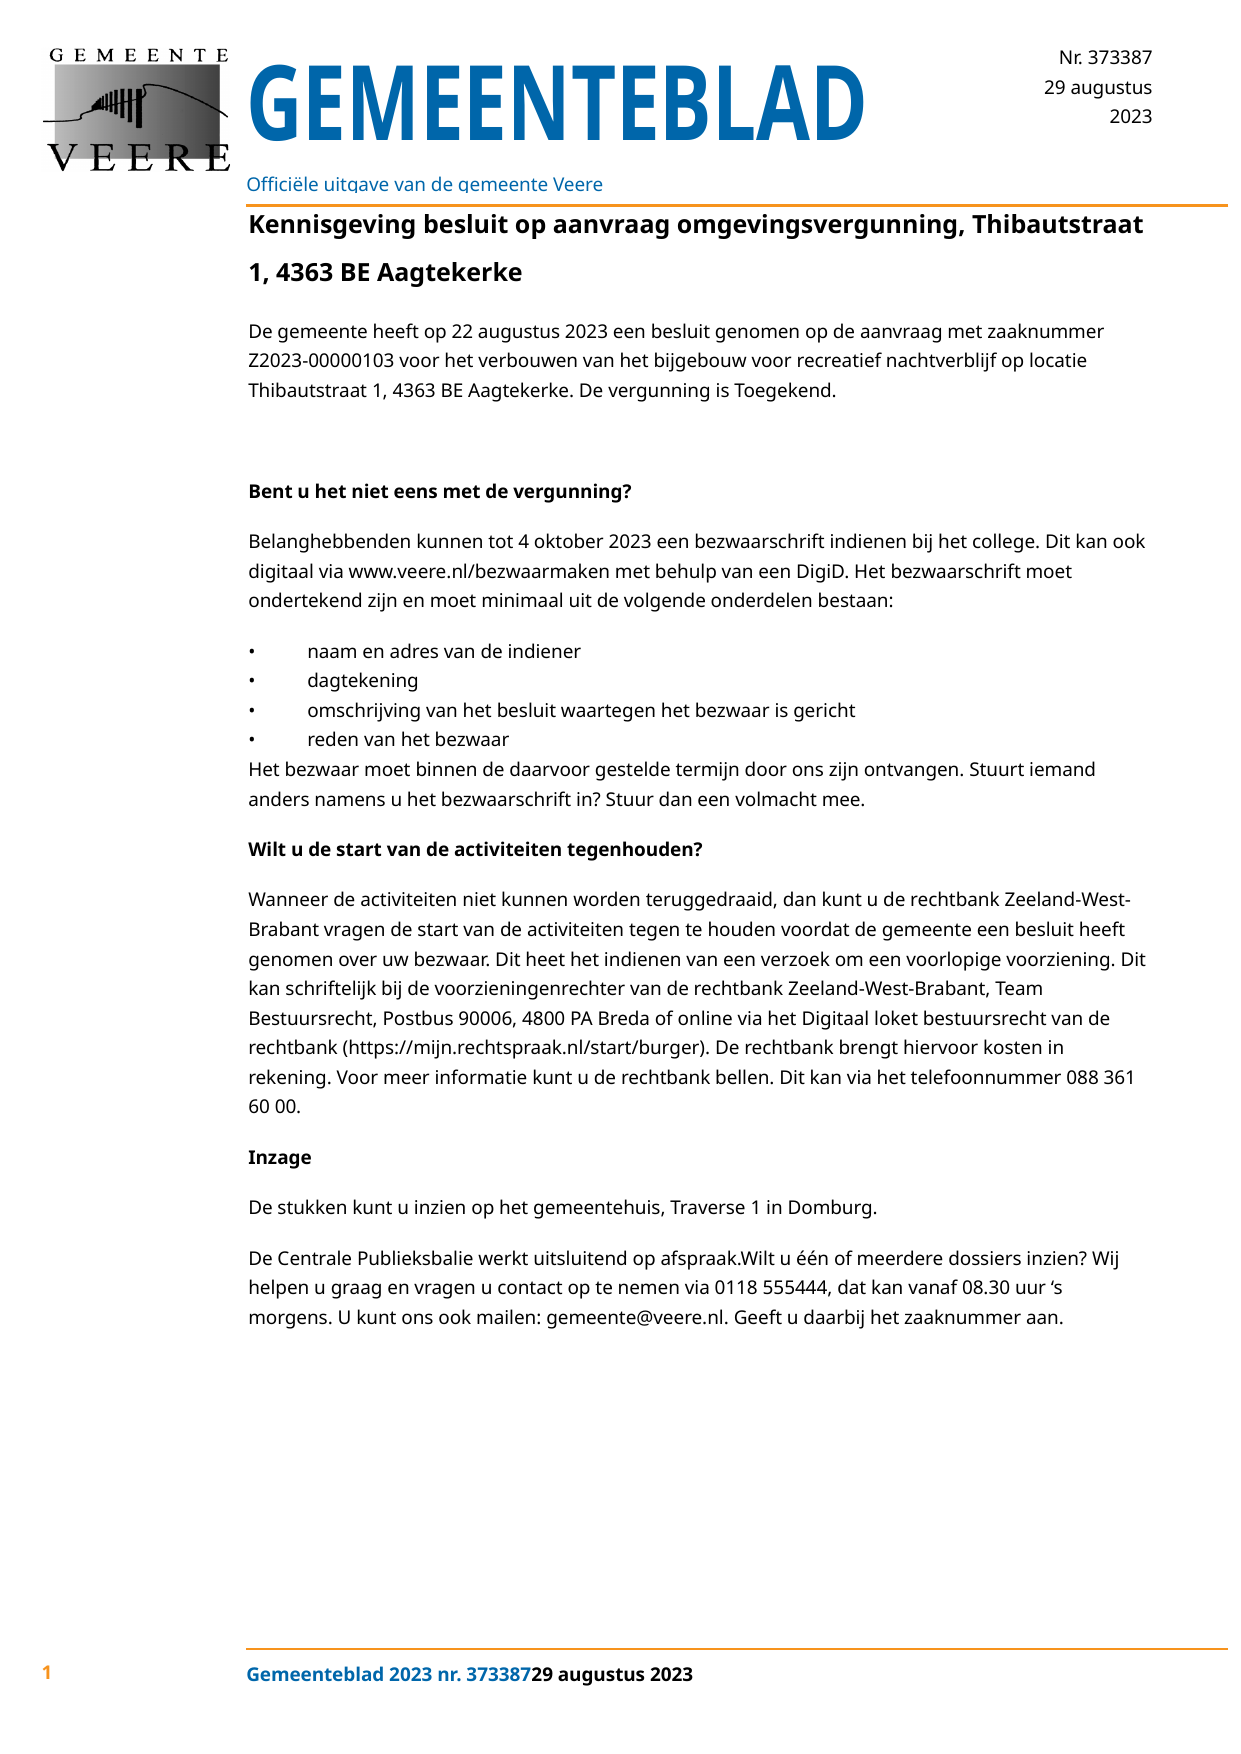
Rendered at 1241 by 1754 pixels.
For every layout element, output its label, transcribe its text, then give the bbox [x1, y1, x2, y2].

text Wanneer de activiteiten niet kunnen worden teruggedraaid, dan kunt u de rechtbank Zeeland-West-Brabant vragen de start van de activiteiten tegen te houden voordat de gemeente een besluit heeft genomen over uw bezwaar. Dit heet het indienen van een verzoek om een voorlopige voorziening. Dit kan schriftelijk bij de voorzieningenrechter van de rechtbank Zeeland-West-Brabant, Team Bestuursrecht, Postbus 90006, 4800 PA Breda of online via het Digitaal loket bestuursrecht van de rechtbank (https://mijn.rechtspraak.nl/start/burger). De rechtbank brengt hiervoor kosten in rekening. Voor meer informatie kunt u de rechtbank bellen. Dit kan via het telefoonnummer 088 361 60 00. [248, 887, 1152, 1119]
text Kennisgeving besluit op aanvraag omgevingsvergunning, Thibautstraat 1, 4363 BE Aagtekerke [248, 207, 1152, 288]
list reden van het bezwaar [248, 727, 1152, 752]
text Belanghebbenden kunnen tot 4 oktober 2023 een bezwaarschrift indienen bij het college. Dit kan ook digitaal via www.veere.nl/bezwaarmaken met behulp van een DigiD. Het bezwaarschrift moet ondertekend zijn en moet minimaal uit de volgende onderdelen bestaan: [248, 528, 1152, 613]
text Bent u het niet eens met de vergunning? [248, 478, 1152, 504]
picture [41, 47, 231, 172]
list omschrijving van het besluit waartegen het bezwaar is gericht [248, 697, 1152, 723]
list dagtekening [248, 667, 1152, 693]
list naam en adres van de indiener [248, 638, 1152, 664]
text De stukken kunt u inzien op het gemeentehuis, Traverse 1 in Domburg. [248, 1194, 1152, 1220]
text Inzage [248, 1144, 1152, 1170]
text Wilt u de start van de activiteiten tegenhouden? [248, 836, 1152, 862]
text Het bezwaar moet binnen de daarvoor gestelde termijn door ons zijn ontvangen. Stuurt iemand anders namens u het bezwaarschrift in? Stuur dan een volmacht mee. [248, 756, 1152, 812]
text De Centrale Publieksbalie werkt uitsluitend op afspraak.Wilt u één of meerdere dossiers inzien? Wij helpen u graag en vragen u contact op te nemen via 0118 555444, dat kan vanaf 08.30 uur ‘s morgens. U kunt ons ook mailen: gemeente@veere.nl. Geeft u daarbij het zaaknummer aan. [248, 1245, 1152, 1330]
text De gemeente heeft op 22 augustus 2023 een besluit genomen op de aanvraag met zaaknummer Z2023-00000103 voor het verbouwen van het bijgebouw voor recreatief nachtverblijf op locatie Thibautstraat 1, 4363 BE Aagtekerke. De vergunning is Toegekend. [248, 318, 1152, 403]
